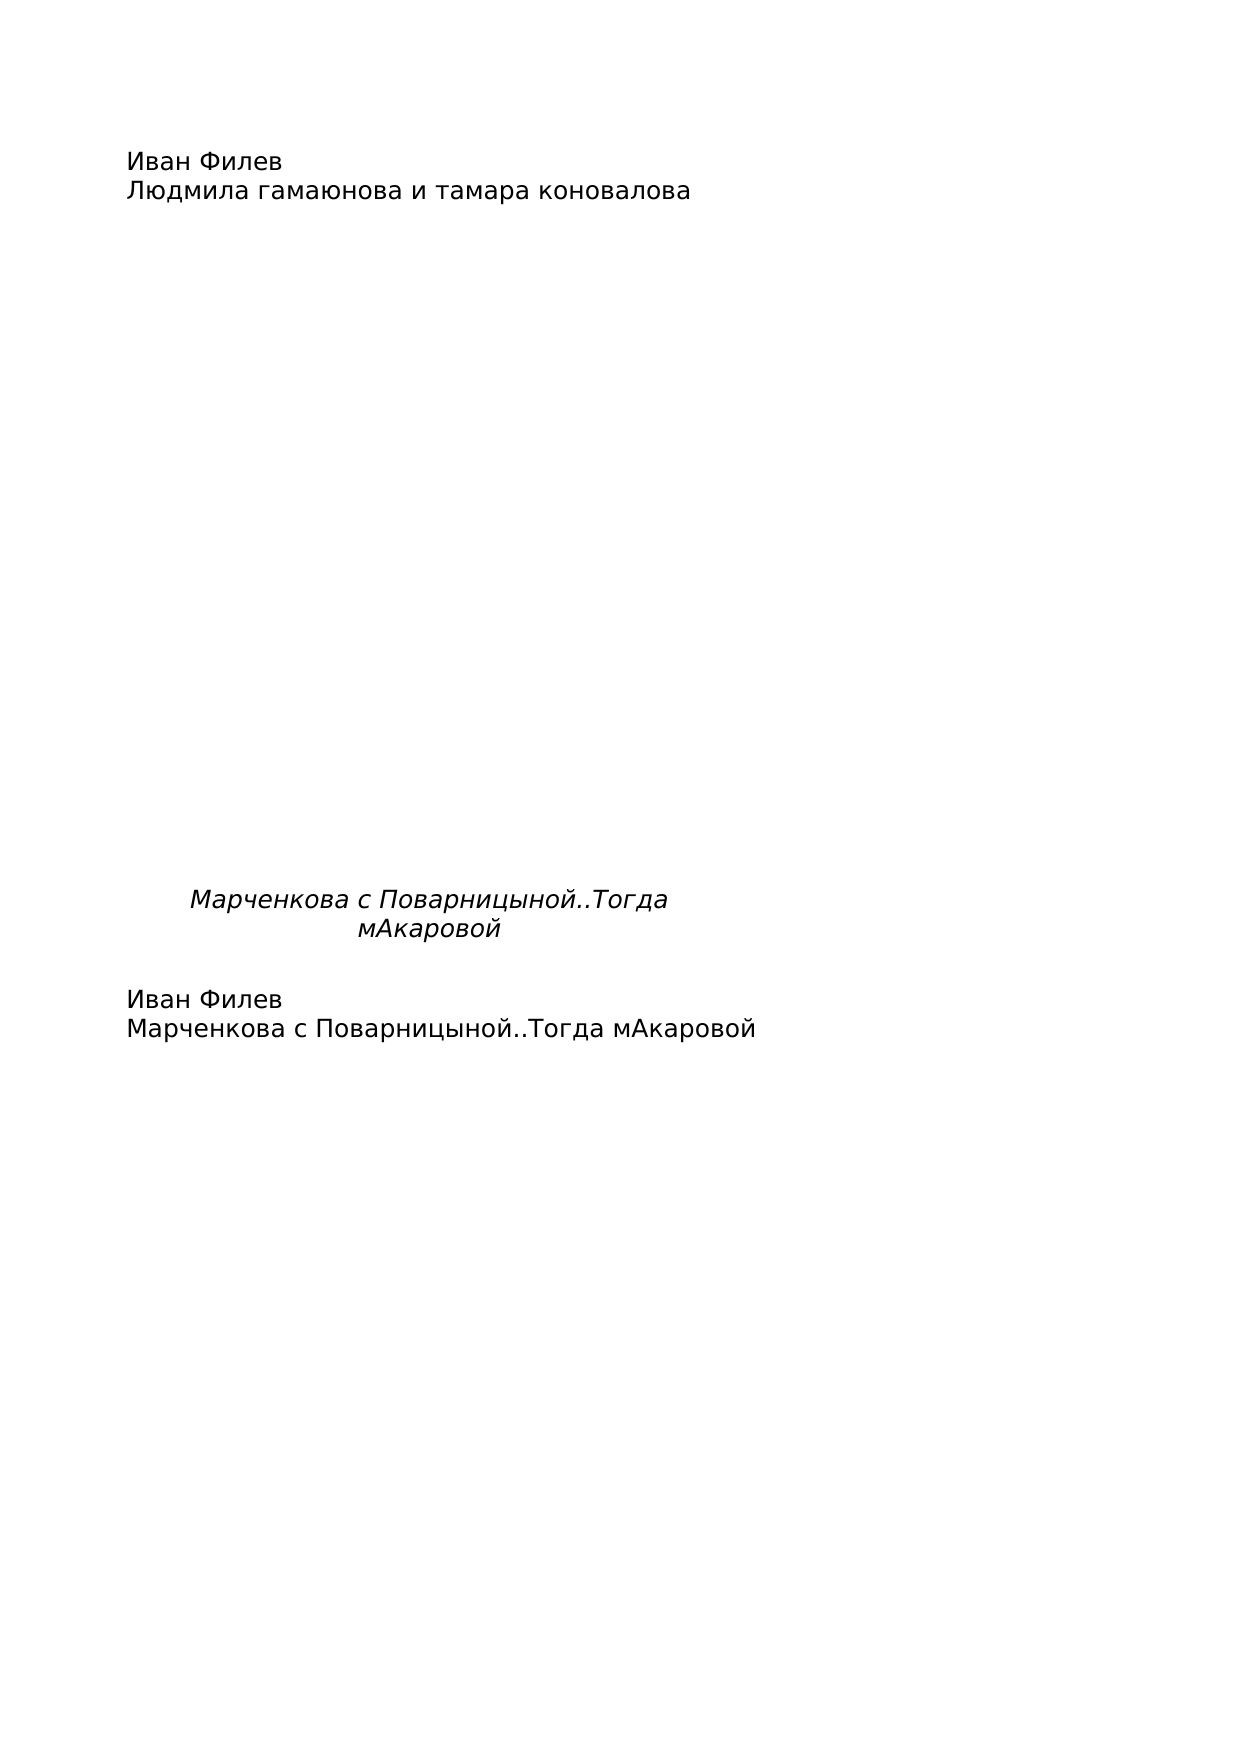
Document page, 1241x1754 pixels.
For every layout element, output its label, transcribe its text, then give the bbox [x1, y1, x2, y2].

text Марченкова с Поварницыной..Тогда мАкаровой [118, 260, 743, 943]
text Иван Филев Марченкова с Поварницыной..Тогда мАкаровой [118, 956, 1122, 1072]
text Иван Филев Людмила гамаюнова и тамара коновалова [118, 118, 1122, 235]
